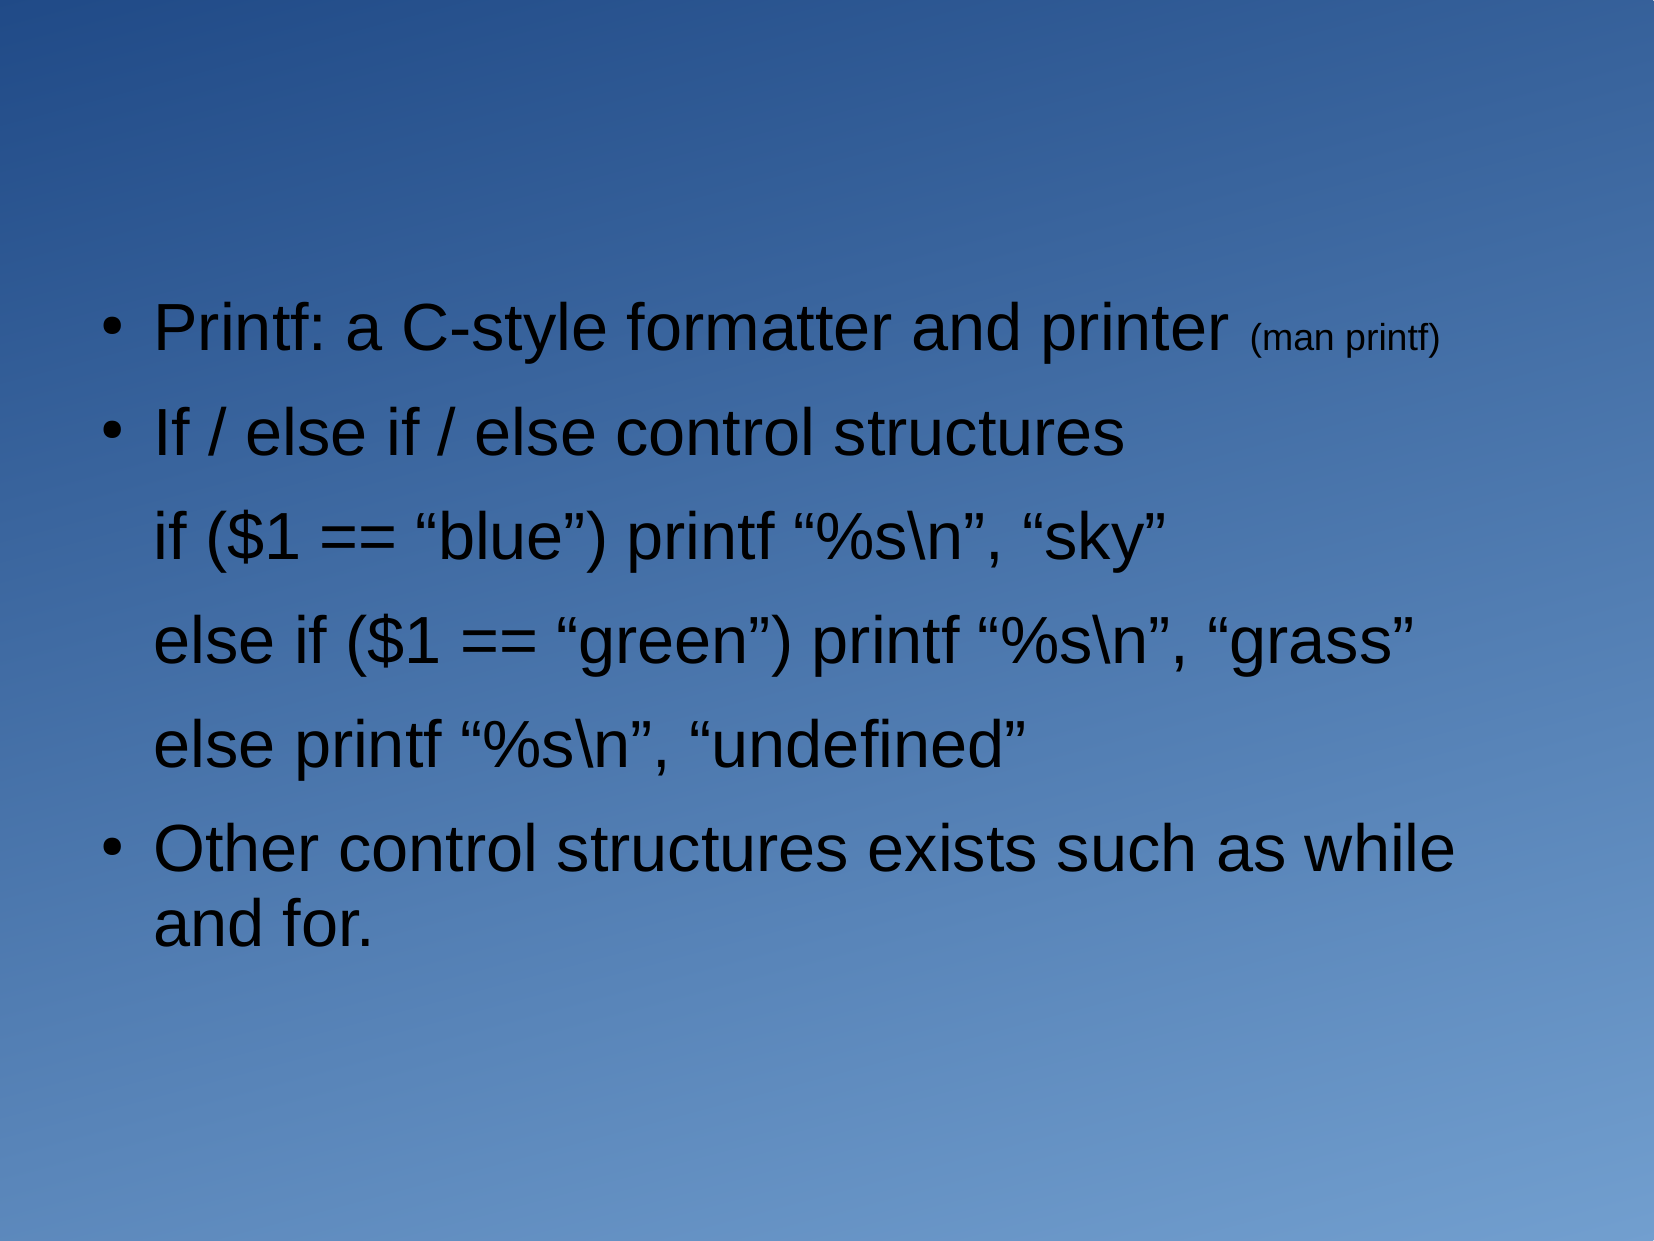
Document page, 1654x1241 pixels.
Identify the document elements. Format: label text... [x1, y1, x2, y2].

list Printf: a C-style formatter and printer (man printf) If / else if / else control structures if ($1 == “blue”) printf “%s\n”, “sky” else if ($1 == “green”) printf “%s\n”, “grass” else printf “%s\n”, “undefined” Other control structures exists such as while and for. [82, 290, 1571, 1010]
